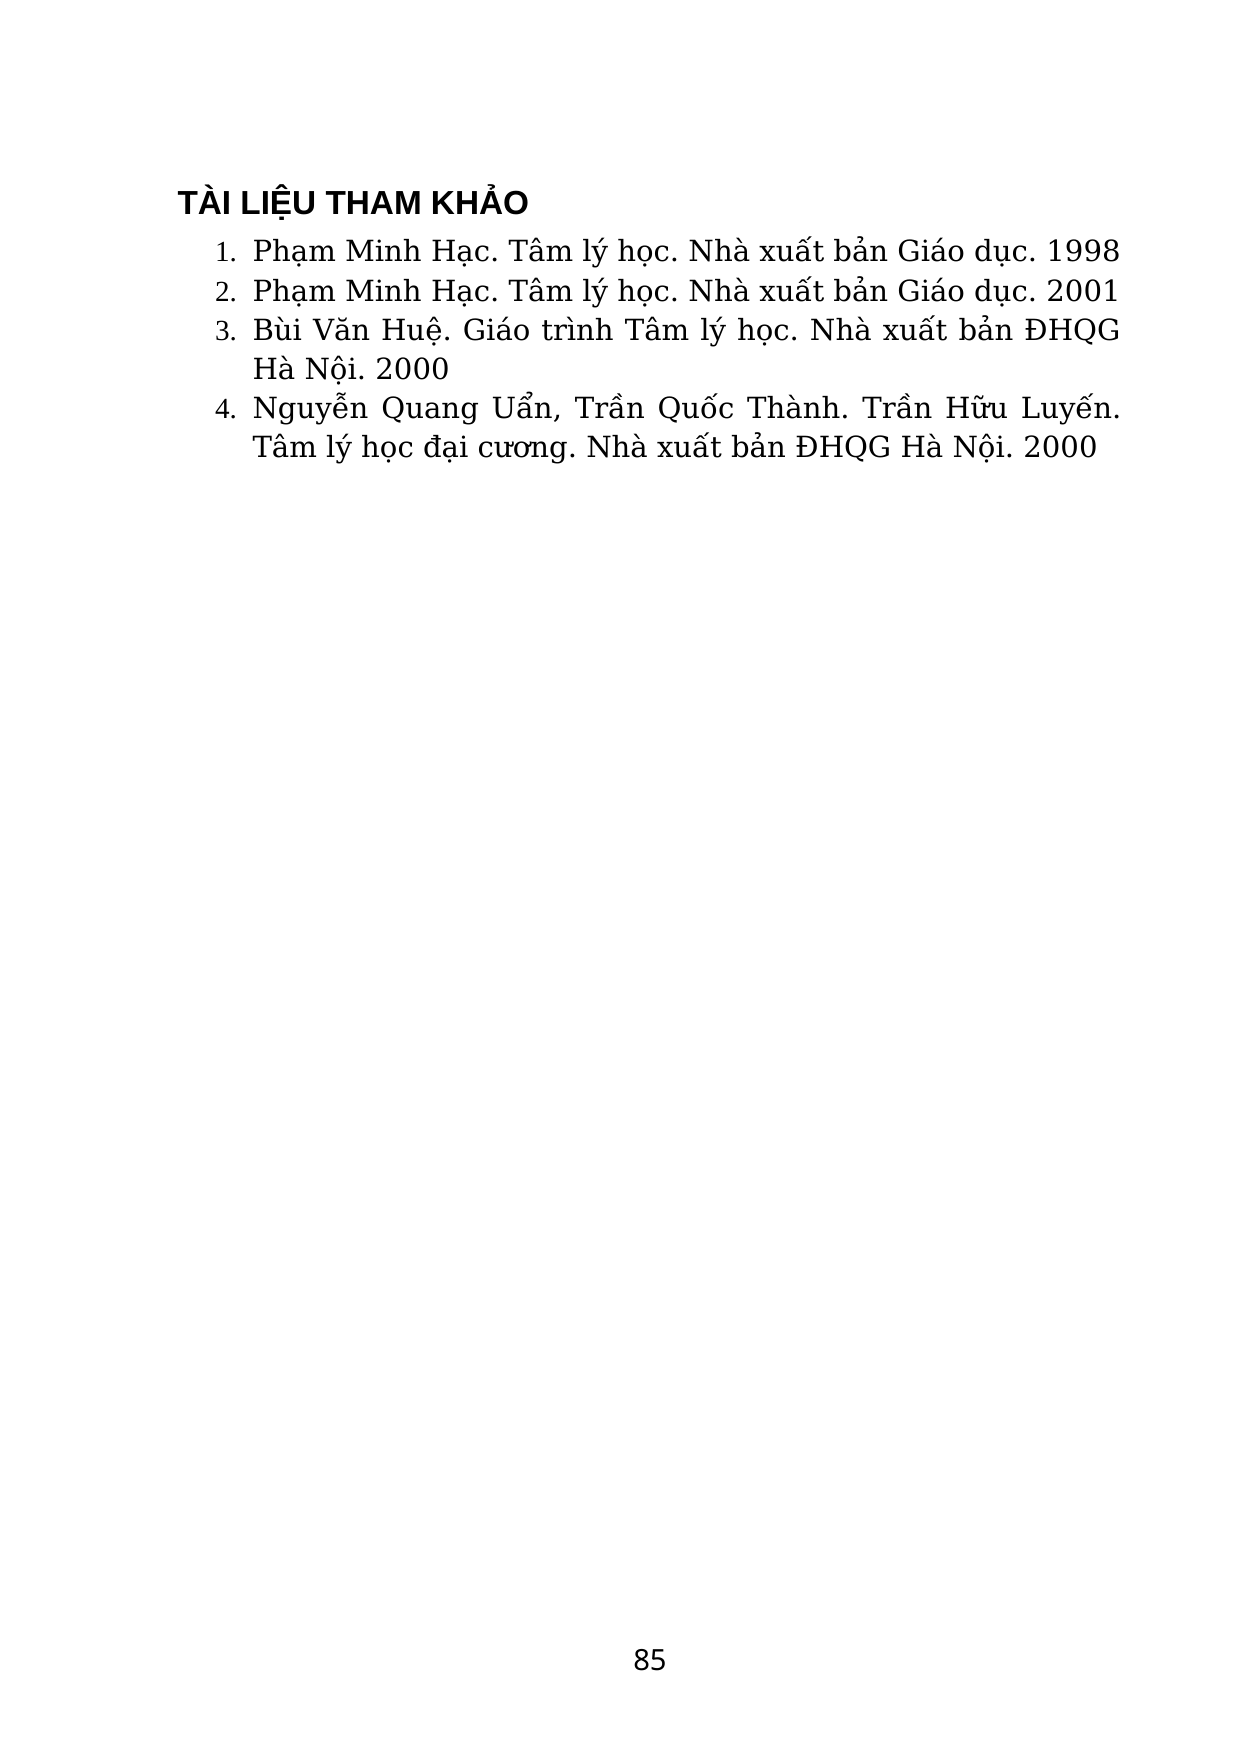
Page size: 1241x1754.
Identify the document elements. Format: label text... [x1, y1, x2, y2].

list Bùi Văn Huệ. Giáo trình Tâm lý học. Nhà xuất bản ĐHQG Hà Nội. 2000 [215, 313, 1122, 386]
list Phạm Minh Hạc. Tâm lý học. Nhà xuất bản Giáo dục. 1998 [215, 234, 1122, 268]
subtitle TÀI LIỆU THAM KHẢO [177, 183, 1122, 222]
list Nguyễn Quang Uẩn, Trần Quốc Thành. Trần Hữu Luyến. Tâm lý học đại cương. Nhà xuất bản ĐHQG Hà Nội. 2000 [215, 391, 1122, 464]
list Phạm Minh Hạc. Tâm lý học. Nhà xuất bản Giáo dục. 2001 [215, 274, 1122, 308]
